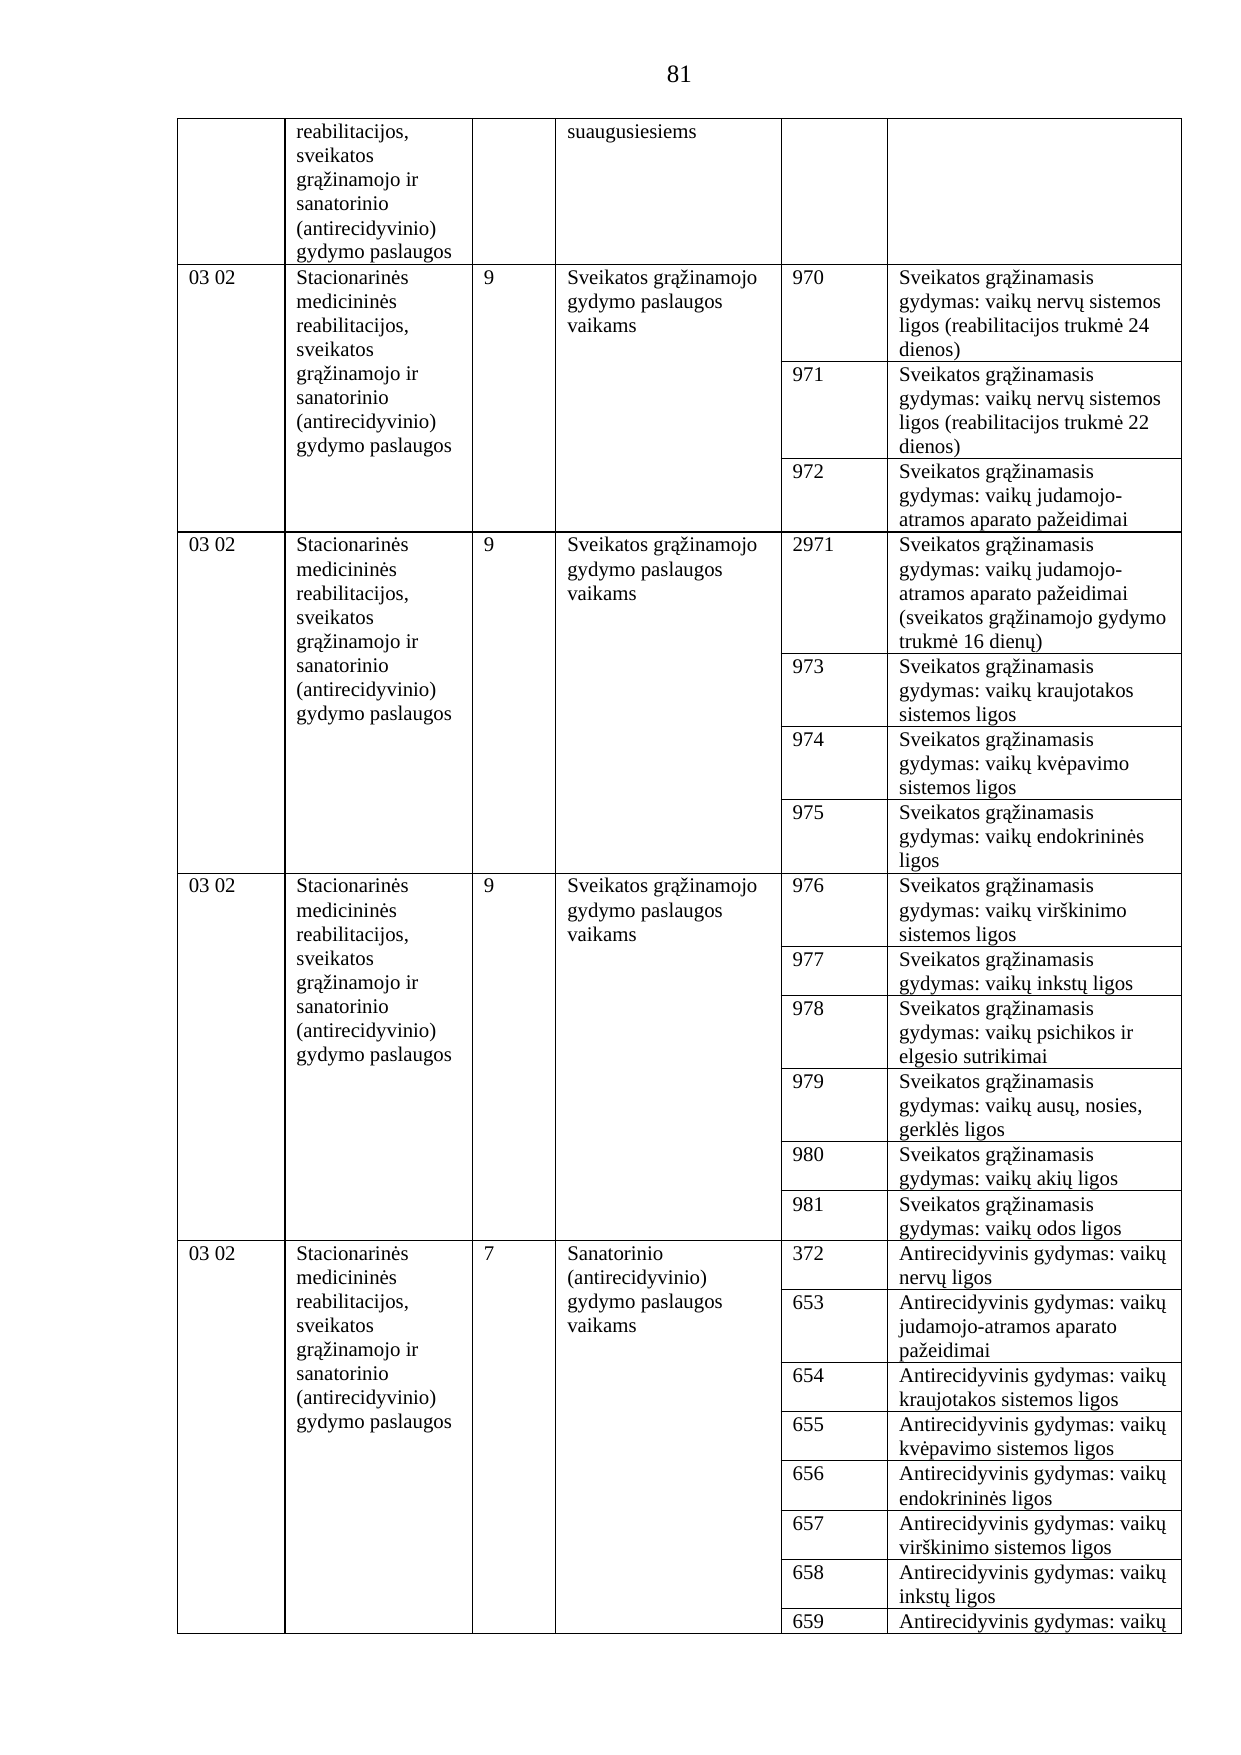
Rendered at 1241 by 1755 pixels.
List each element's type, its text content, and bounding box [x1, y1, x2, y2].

table_cell [473, 119, 555, 263]
table_cell Sveikatos grąžinamasis gydymas: vaikų judamojo-atramos aparato pažeidimai (sveikatos grąžinamojo gydymo trukmė 16 dienų) [888, 533, 1181, 653]
table_cell 658 [782, 1560, 887, 1608]
table_cell Sveikatos grąžinamasis gydymas: vaikų psichikos ir elgesio sutrikimai [888, 996, 1181, 1068]
table_cell Stacionarinės medicininės reabilitacijos, sveikatos grąžinamojo ir sanatorinio (antirecidyvinio) gydymo paslaugos [286, 533, 472, 872]
table_cell 7 [473, 1241, 555, 1633]
table_cell 9 [473, 533, 555, 872]
table_cell 970 [782, 265, 887, 361]
table_cell Sveikatos grąžinamasis gydymas: vaikų kraujotakos sistemos ligos [888, 654, 1181, 726]
table_cell Sveikatos grąžinamojo gydymo paslaugos vaikams [556, 533, 781, 872]
table_cell 653 [782, 1290, 887, 1362]
table_cell 656 [782, 1461, 887, 1509]
table_cell 372 [782, 1241, 887, 1289]
table_cell Antirecidyvinis gydymas: vaikų judamojo-atramos aparato pažeidimai [888, 1290, 1181, 1362]
table_cell Sanatorinio (antirecidyvinio) gydymo paslaugos vaikams [556, 1241, 781, 1633]
table_cell 03 02 [178, 265, 284, 531]
table_cell Sveikatos grąžinamasis gydymas: vaikų ausų, nosies, gerklės ligos [888, 1069, 1181, 1141]
table_cell Sveikatos grąžinamasis gydymas: vaikų inkstų ligos [888, 947, 1181, 995]
table_cell 03 02 [178, 1241, 284, 1633]
table_cell 977 [782, 947, 887, 995]
table_cell 9 [473, 874, 555, 1239]
table_cell 980 [782, 1142, 887, 1190]
table_cell Antirecidyvinis gydymas: vaikų virškinimo sistemos ligos [888, 1511, 1181, 1559]
table_cell [782, 119, 887, 263]
table_cell Antirecidyvinis gydymas: vaikų kvėpavimo sistemos ligos [888, 1412, 1181, 1460]
table_cell Sveikatos grąžinamasis gydymas: vaikų nervų sistemos ligos (reabilitacijos trukmė 24 dienos) [888, 265, 1181, 361]
table_cell 659 [782, 1609, 887, 1633]
table_cell 975 [782, 800, 887, 872]
table_cell Sveikatos grąžinamojo gydymo paslaugos vaikams [556, 265, 781, 531]
table_cell Sveikatos grąžinamasis gydymas: vaikų endokrininės ligos [888, 800, 1181, 872]
table_cell 974 [782, 727, 887, 799]
table_cell 981 [782, 1191, 887, 1239]
table_cell Sveikatos grąžinamojo gydymo paslaugos vaikams [556, 874, 781, 1239]
table_cell Antirecidyvinis gydymas: vaikų kraujotakos sistemos ligos [888, 1363, 1181, 1411]
table_cell 979 [782, 1069, 887, 1141]
table_cell Antirecidyvinis gydymas: vaikų nervų ligos [888, 1241, 1181, 1289]
table_cell Sveikatos grąžinamasis gydymas: vaikų judamojo-atramos aparato pažeidimai [888, 459, 1181, 531]
table_cell Sveikatos grąžinamasis gydymas: vaikų nervų sistemos ligos (reabilitacijos trukmė 22 dienos) [888, 362, 1181, 458]
table_cell 654 [782, 1363, 887, 1411]
table_cell 03 02 [178, 533, 284, 872]
table_cell Sveikatos grąžinamasis gydymas: vaikų akių ligos [888, 1142, 1181, 1190]
table_cell 978 [782, 996, 887, 1068]
table_cell suaugusiesiems [556, 119, 781, 263]
table_cell Stacionarinės medicininės reabilitacijos, sveikatos grąžinamojo ir sanatorinio (antirecidyvinio) gydymo paslaugos [286, 265, 472, 531]
table_cell [178, 119, 284, 263]
table_cell Sveikatos grąžinamasis gydymas: vaikų odos ligos [888, 1191, 1181, 1239]
table_cell 971 [782, 362, 887, 458]
table_cell 2971 [782, 533, 887, 653]
table_cell 657 [782, 1511, 887, 1559]
table_cell Stacionarinės medicininės reabilitacijos, sveikatos grąžinamojo ir sanatorinio (antirecidyvinio) gydymo paslaugos [286, 874, 472, 1239]
table_cell Stacionarinės medicininės reabilitacijos, sveikatos grąžinamojo ir sanatorinio (antirecidyvinio) gydymo paslaugos [286, 1241, 472, 1633]
table_cell Antirecidyvinis gydymas: vaikų endokrininės ligos [888, 1461, 1181, 1509]
table_cell 976 [782, 874, 887, 946]
table_cell reabilitacijos, sveikatos grąžinamojo ir sanatorinio (antirecidyvinio) gydymo paslaugos [286, 119, 472, 263]
table_cell Antirecidyvinis gydymas: vaikų inkstų ligos [888, 1560, 1181, 1608]
table_cell [888, 119, 1181, 263]
table_cell Sveikatos grąžinamasis gydymas: vaikų kvėpavimo sistemos ligos [888, 727, 1181, 799]
table_cell 9 [473, 265, 555, 531]
table_cell 655 [782, 1412, 887, 1460]
table_cell 972 [782, 459, 887, 531]
table_cell 03 02 [178, 874, 284, 1239]
table_cell Antirecidyvinis gydymas: vaikų [888, 1609, 1181, 1633]
table_cell Sveikatos grąžinamasis gydymas: vaikų virškinimo sistemos ligos [888, 874, 1181, 946]
table_cell 973 [782, 654, 887, 726]
